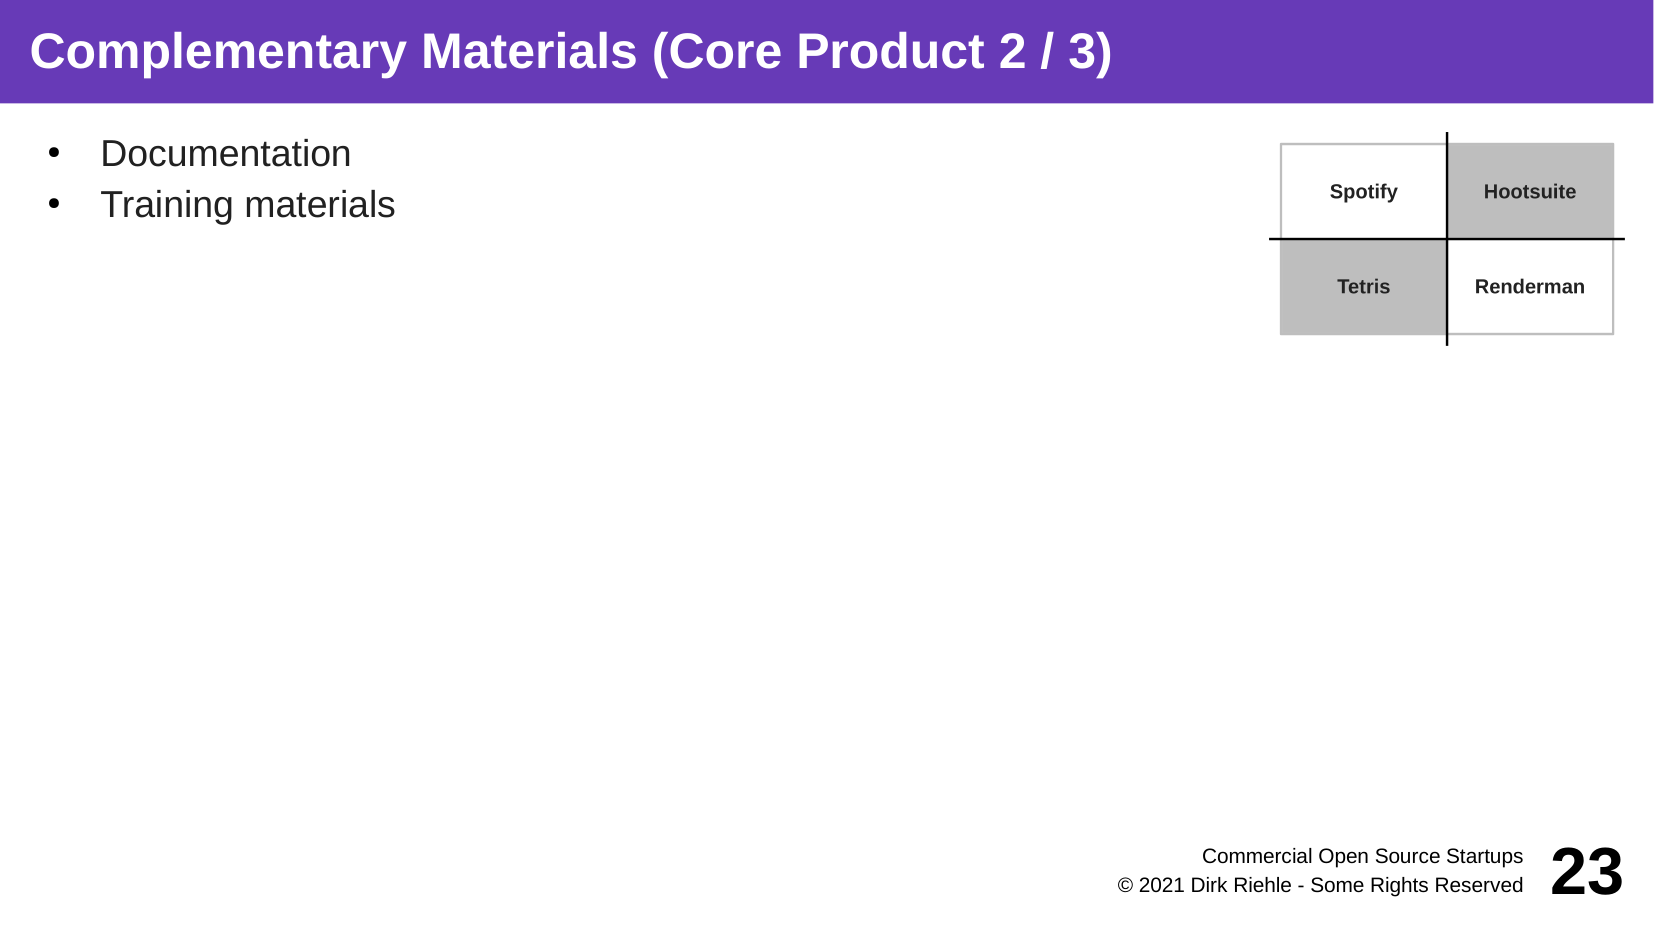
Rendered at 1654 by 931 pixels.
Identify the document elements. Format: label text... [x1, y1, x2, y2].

list Documentation Training materials [29, 132, 1625, 813]
picture [1269, 132, 1625, 346]
title Complementary Materials (Core Product 2 / 3) [0, 0, 1654, 104]
